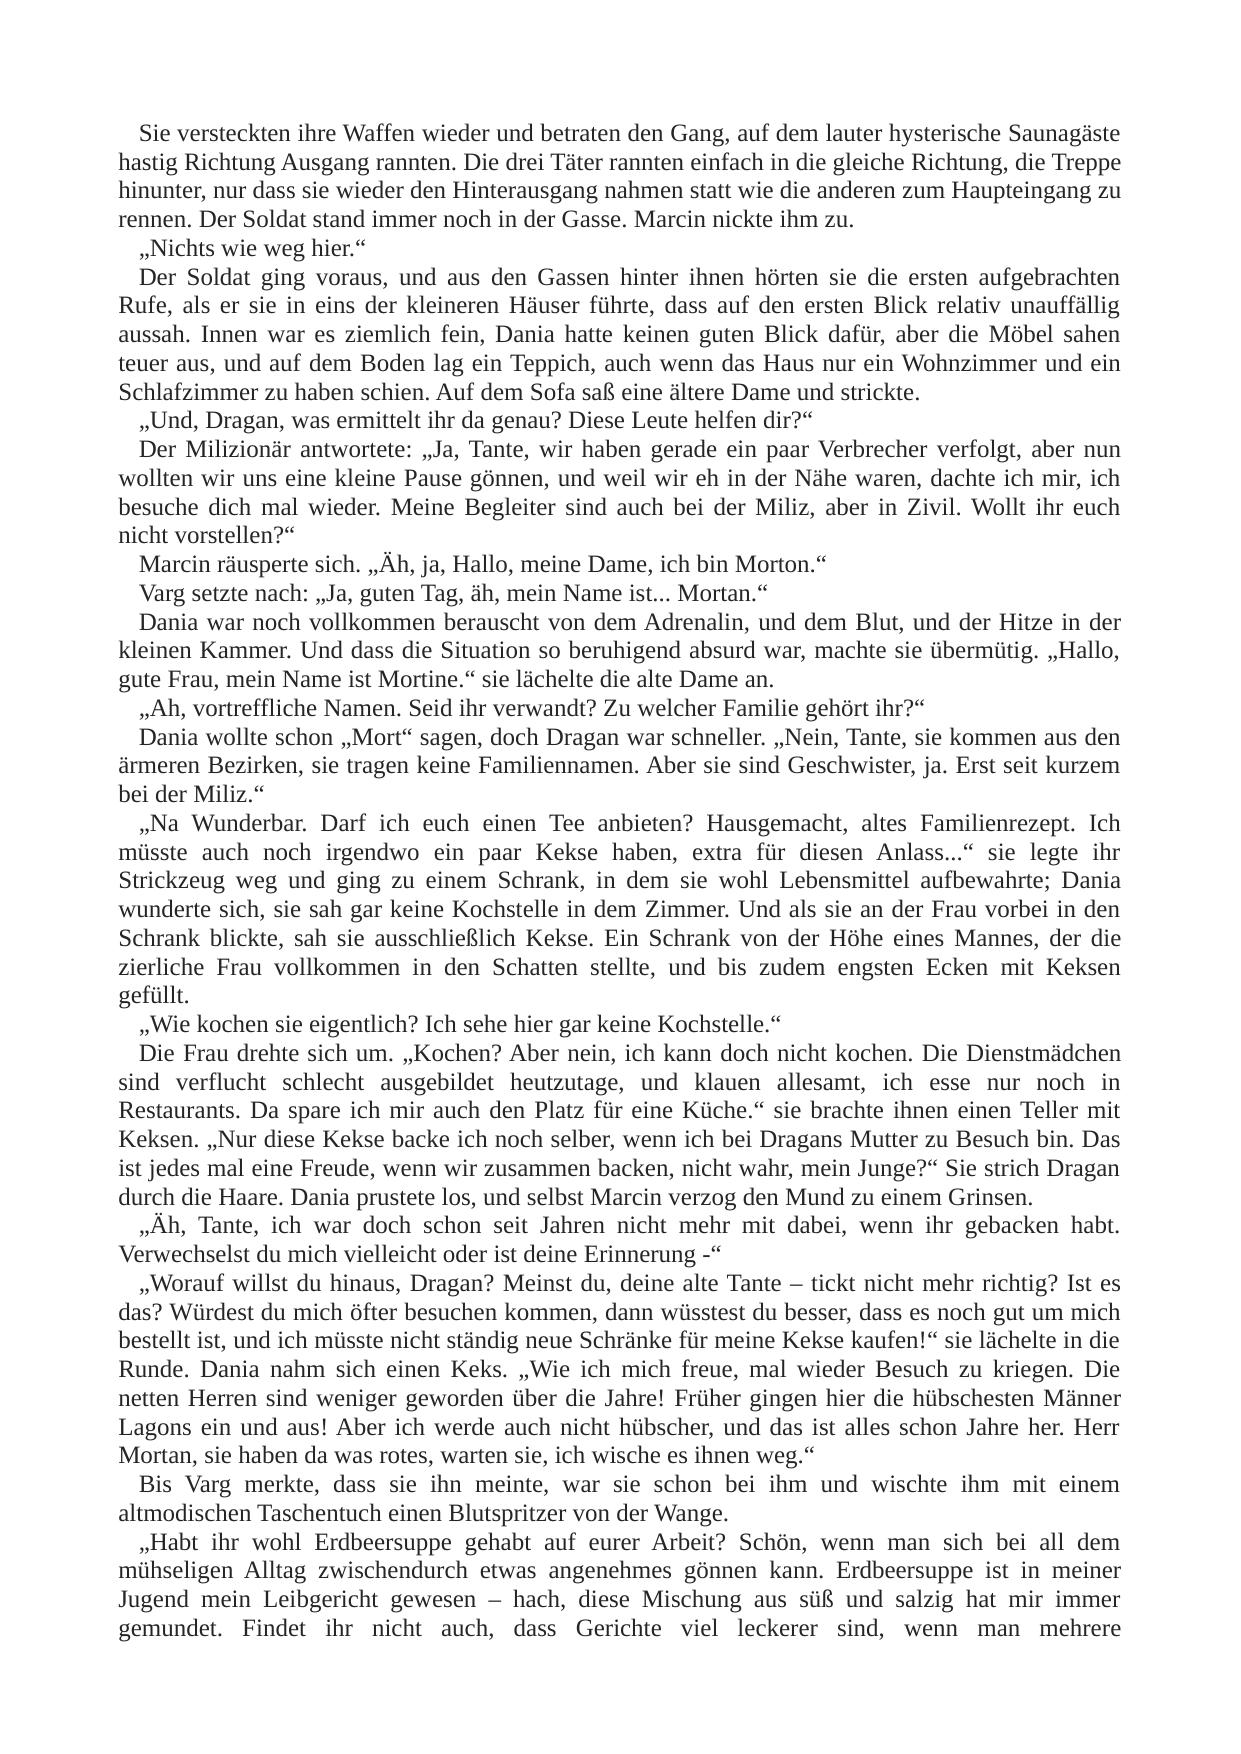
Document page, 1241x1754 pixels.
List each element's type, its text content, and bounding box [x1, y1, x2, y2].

text Bis Varg merkte, dass sie ihn meinte, war sie schon bei ihm und wischte ihm mit einem altmodischen Taschentuch einen Blutspritzer von der Wange. [118, 1469, 1122, 1527]
text Marcin räusperte sich. „Äh, ja, Hallo, meine Dame, ich bin Morton.“ [118, 549, 1122, 578]
text Dania war noch vollkommen berauscht von dem Adrenalin, und dem Blut, und der Hitze in der kleinen Kammer. Und dass die Situation so beruhigend absurd war, machte sie übermütig. „Hallo, gute Frau, mein Name ist Mortine.“ sie lächelte die alte Dame an. [118, 607, 1122, 693]
text Die Frau drehte sich um. „Kochen? Aber nein, ich kann doch nicht kochen. Die Dienstmädchen sind verflucht schlecht ausgebildet heutzutage, und klauen allesamt, ich esse nur noch in Restaurants. Da spare ich mir auch den Platz für eine Küche.“ sie brachte ihnen einen Teller mit Keksen. „Nur diese Kekse backe ich noch selber, wenn ich bei Dragans Mutter zu Besuch bin. Das ist jedes mal eine Freude, wenn wir zusammen backen, nicht wahr, mein Junge?“ Sie strich Dragan durch die Haare. Dania prustete los, und selbst Marcin verzog den Mund zu einem Grinsen. [118, 1038, 1122, 1211]
text „Äh, Tante, ich war doch schon seit Jahren nicht mehr mit dabei, wenn ihr gebacken habt. Verwechselst du mich vielleicht oder ist deine Erinnerung -“ [118, 1211, 1122, 1268]
text Der Milizionär antwortete: „Ja, Tante, wir haben gerade ein paar Verbrecher verfolgt, aber nun wollten wir uns eine kleine Pause gönnen, und weil wir eh in der Nähe waren, dachte ich mir, ich besuche dich mal wieder. Meine Begleiter sind auch bei der Miliz, aber in Zivil. Wollt ihr euch nicht vorstellen?“ [118, 434, 1122, 549]
text Dania wollte schon „Mort“ sagen, doch Dragan war schneller. „Nein, Tante, sie kommen aus den ärmeren Bezirken, sie tragen keine Familiennamen. Aber sie sind Geschwister, ja. Erst seit kurzem bei der Miliz.“ [118, 722, 1122, 808]
text „Habt ihr wohl Erdbeersuppe gehabt auf eurer Arbeit? Schön, wenn man sich bei all dem mühseligen Alltag zwischendurch etwas angenehmes gönnen kann. Erdbeersuppe ist in meiner Jugend mein Leibgericht gewesen – hach, diese Mischung aus süß und salzig hat mir immer gemundet. Findet ihr nicht auch, dass Gerichte viel leckerer sind, wenn man mehrere [118, 1527, 1122, 1642]
text „Ah, vortreffliche Namen. Seid ihr verwandt? Zu welcher Familie gehört ihr?“ [118, 693, 1122, 722]
text „Und, Dragan, was ermittelt ihr da genau? Diese Leute helfen dir?“ [118, 406, 1122, 434]
text „Na Wunderbar. Darf ich euch einen Tee anbieten? Hausgemacht, altes Familienrezept. Ich müsste auch noch irgendwo ein paar Kekse haben, extra für diesen Anlass...“ sie legte ihr Strickzeug weg und ging zu einem Schrank, in dem sie wohl Lebensmittel aufbewahrte; Dania wunderte sich, sie sah gar keine Kochstelle in dem Zimmer. Und als sie an der Frau vorbei in den Schrank blickte, sah sie ausschließlich Kekse. Ein Schrank von der Höhe eines Mannes, der die zierliche Frau vollkommen in den Schatten stellte, und bis zudem engsten Ecken mit Keksen gefüllt. [118, 808, 1122, 1009]
text Sie versteckten ihre Waffen wieder und betraten den Gang, auf dem lauter hysterische Saunagäste hastig Richtung Ausgang rannten. Die drei Täter rannten einfach in die gleiche Richtung, die Treppe hinunter, nur dass sie wieder den Hinterausgang nahmen statt wie die anderen zum Haupteingang zu rennen. Der Soldat stand immer noch in der Gasse. Marcin nickte ihm zu. [118, 118, 1122, 233]
text Varg setzte nach: „Ja, guten Tag, äh, mein Name ist... Mortan.“ [118, 578, 1122, 607]
text „Worauf willst du hinaus, Dragan? Meinst du, deine alte Tante – tickt nicht mehr richtig? Ist es das? Würdest du mich öfter besuchen kommen, dann wüsstest du besser, dass es noch gut um mich bestellt ist, und ich müsste nicht ständig neue Schränke für meine Kekse kaufen!“ sie lächelte in die Runde. Dania nahm sich einen Keks. „Wie ich mich freue, mal wieder Besuch zu kriegen. Die netten Herren sind weniger geworden über die Jahre! Früher gingen hier die hübschesten Männer Lagons ein und aus! Aber ich werde auch nicht hübscher, und das ist alles schon Jahre her. Herr Mortan, sie haben da was rotes, warten sie, ich wische es ihnen weg.“ [118, 1268, 1122, 1469]
text Der Soldat ging voraus, und aus den Gassen hinter ihnen hörten sie die ersten aufgebrachten Rufe, als er sie in eins der kleineren Häuser führte, dass auf den ersten Blick relativ unauffällig aussah. Innen war es ziemlich fein, Dania hatte keinen guten Blick dafür, aber die Möbel sahen teuer aus, und auf dem Boden lag ein Teppich, auch wenn das Haus nur ein Wohnzimmer und ein Schlafzimmer zu haben schien. Auf dem Sofa saß eine ältere Dame und strickte. [118, 262, 1122, 406]
text „Wie kochen sie eigentlich? Ich sehe hier gar keine Kochstelle.“ [118, 1009, 1122, 1038]
text „Nichts wie weg hier.“ [118, 233, 1122, 262]
